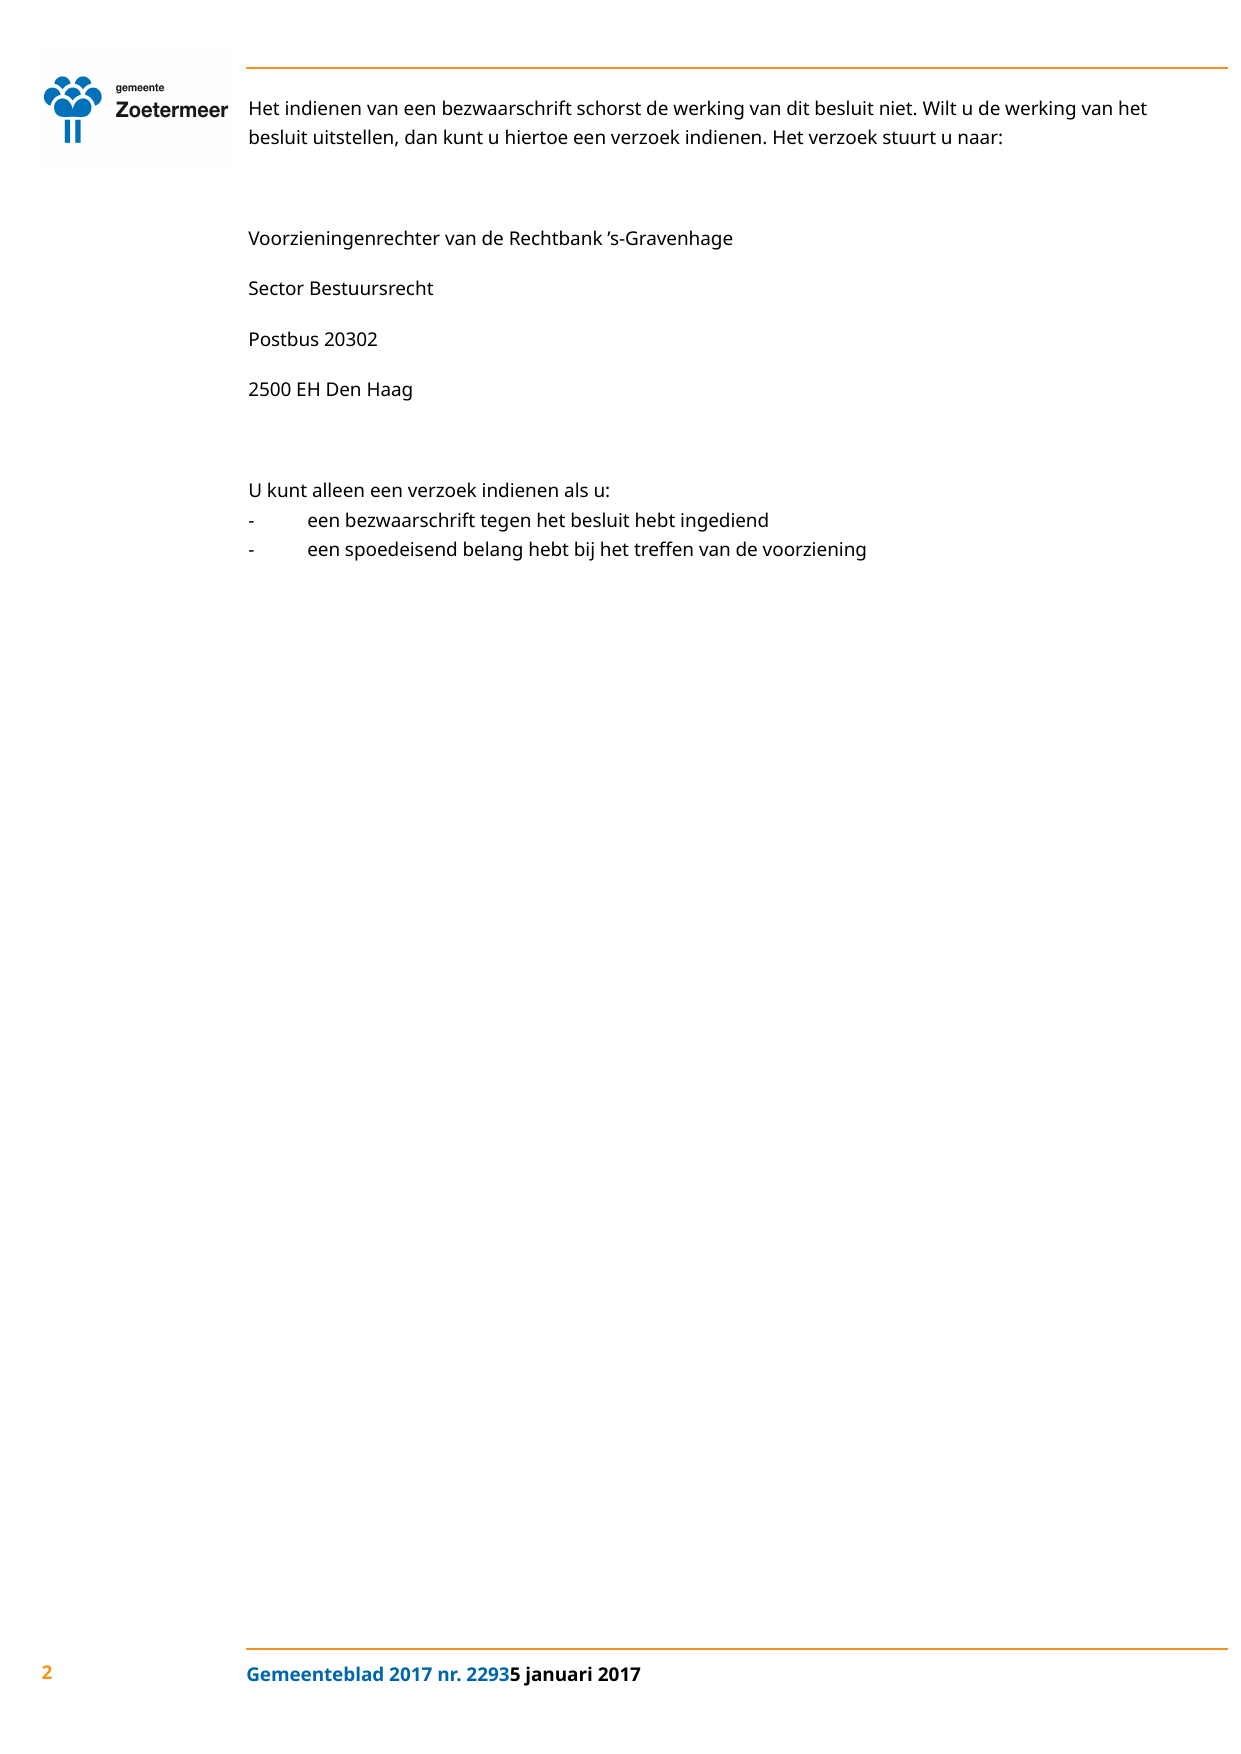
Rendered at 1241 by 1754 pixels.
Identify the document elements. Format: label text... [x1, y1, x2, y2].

text Het indienen van een bezwaarschrift schorst de werking van dit besluit niet. Wilt u de werking van het besluit uitstellen, dan kunt u hiertoe een verzoek indienen. Het verzoek stuurt u naar: [248, 95, 1152, 150]
text 2500 EH Den Haag [248, 376, 1152, 402]
text Sector Bestuursrecht [248, 276, 1152, 301]
text Postbus 20302 [248, 326, 1152, 352]
list een spoedeisend belang hebt bij het treffen van de voorziening [248, 536, 1152, 562]
picture [41, 47, 231, 172]
text Voorzieningenrechter van de Rechtbank ’s-Gravenhage [248, 225, 1152, 251]
text U kunt alleen een verzoek indienen als u: [248, 477, 1152, 503]
list een bezwaarschrift tegen het besluit hebt ingediend [248, 507, 1152, 533]
